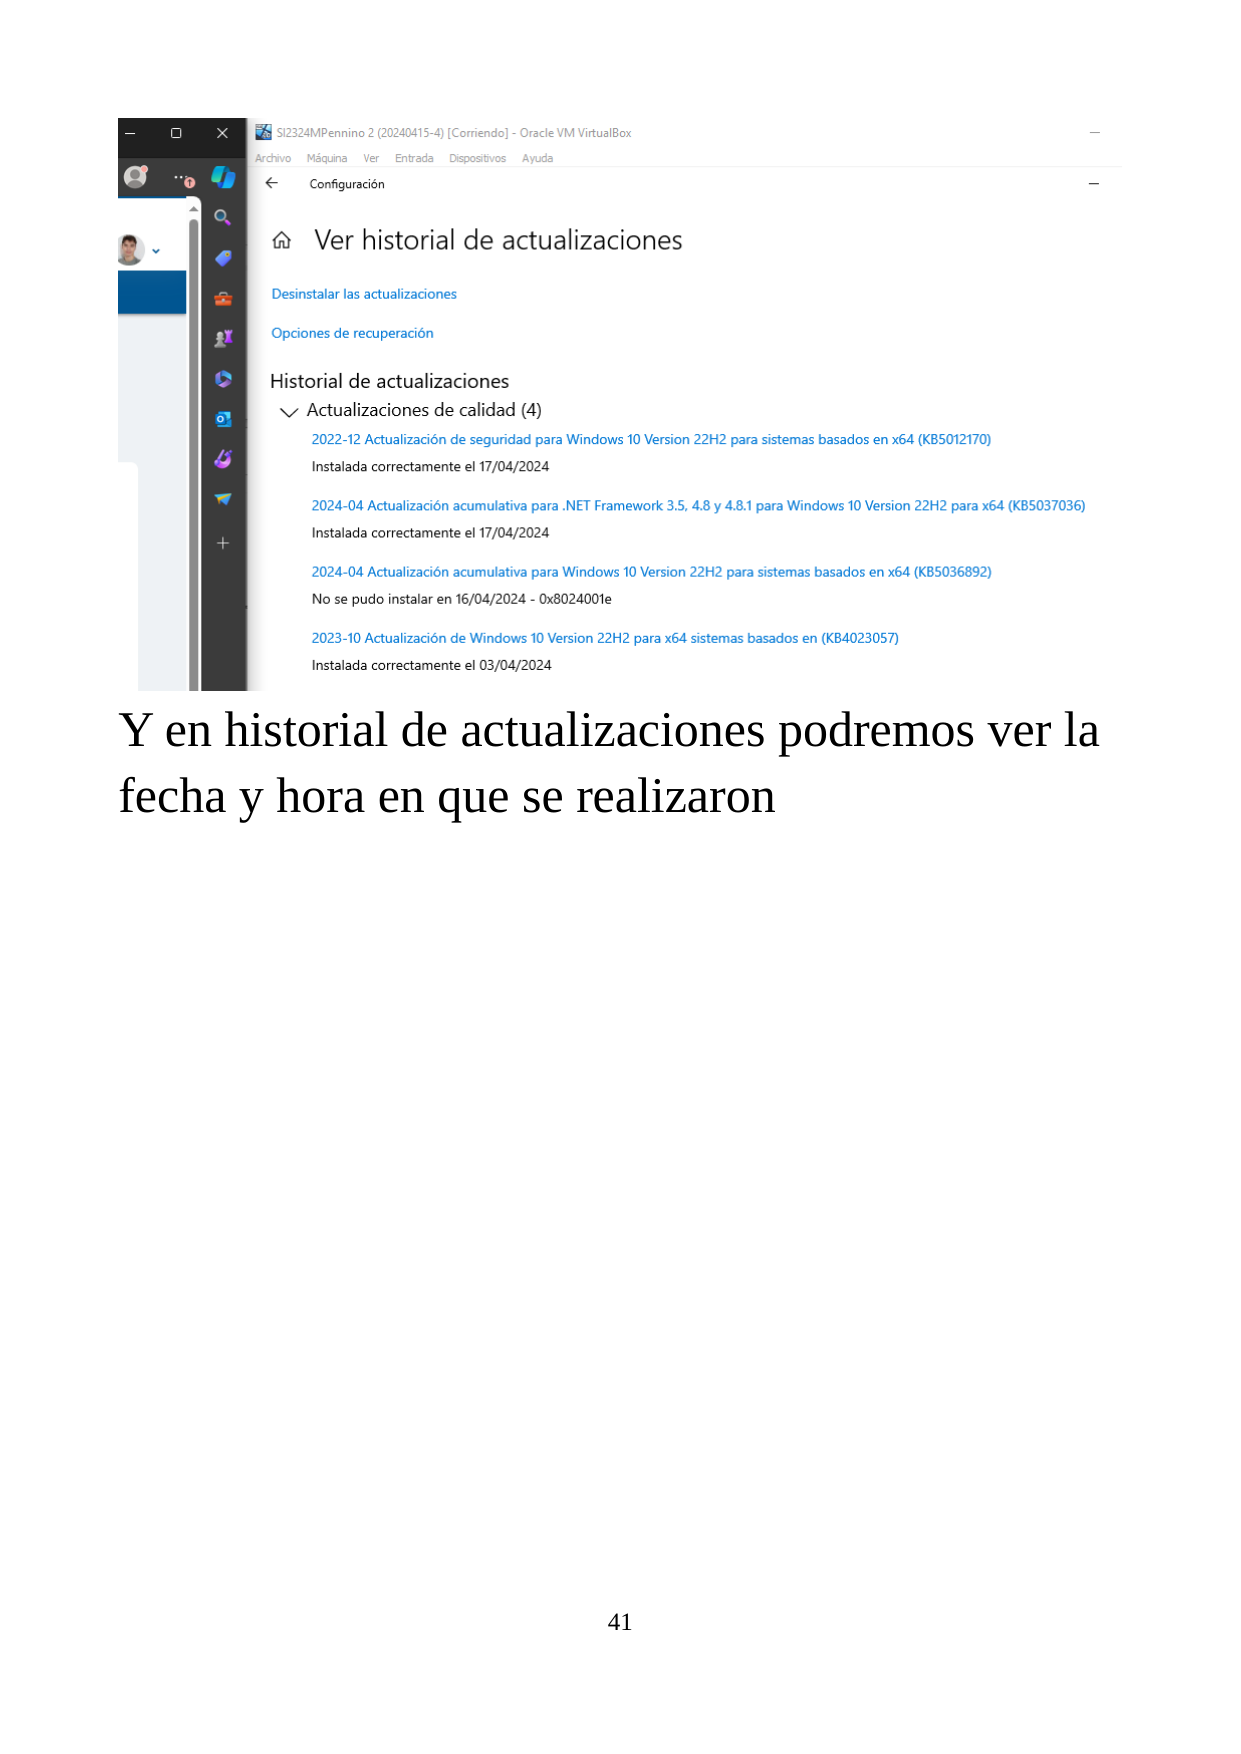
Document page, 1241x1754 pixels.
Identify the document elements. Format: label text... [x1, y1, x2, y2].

text Y en historial de actualizaciones podremos ver la fecha y hora en que se realizaron [118, 691, 1122, 823]
picture [118, 118, 1123, 691]
